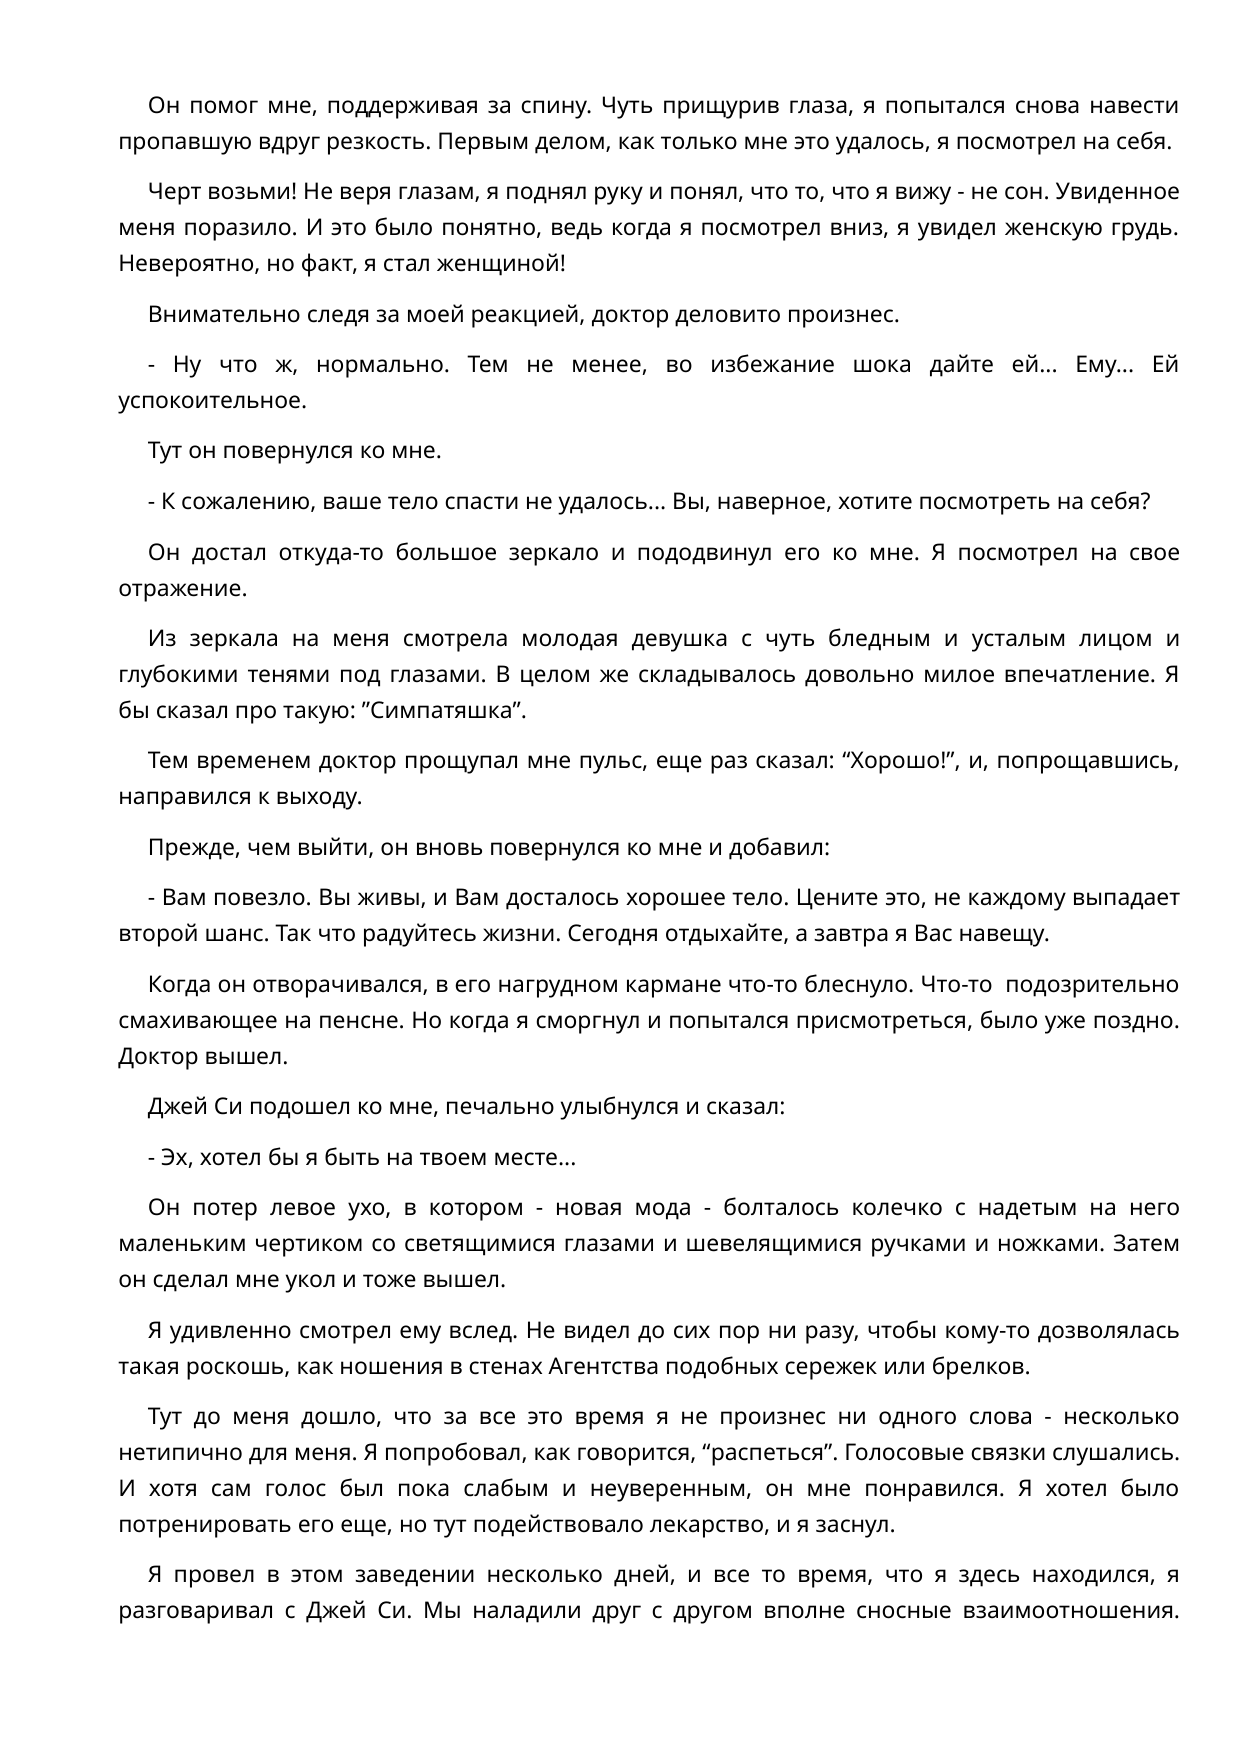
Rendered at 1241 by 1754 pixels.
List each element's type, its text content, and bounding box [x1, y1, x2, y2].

text Джей Си подошел ко мне, печально улыбнулся и сказал: [118, 1090, 1181, 1121]
text Тут он повернулся ко мне. [118, 434, 1181, 466]
text Из зеркала на меня смотрела молодая девушка с чуть бледным и усталым лицом и глубокими тенями под глазами. В целом же складывалось довольно милое впечатление. Я бы сказал про такую: ”Симпатяшка”. [118, 622, 1181, 725]
text Прежде, чем выйти, он вновь повернулся ко мне и добавил: [118, 831, 1181, 862]
text - К сожалению, ваше тело спасти не удалось... Вы, наверное, хотите посмотреть на себя? [118, 485, 1181, 516]
text Тем временем доктор прощупал мне пульс, еще раз сказал: “Хорошо!”, и, попрощавшись, направился к выходу. [118, 744, 1181, 812]
text Он помог мне, поддерживая за спину. Чуть прищурив глаза, я попытался снова навести пропавшую вдруг резкость. Первым делом, как только мне это удалось, я посмотрел на себя. [118, 89, 1181, 156]
text - Эх, хотел бы я быть на твоем месте... [118, 1141, 1181, 1172]
text - Ну что ж, нормально. Тем не менее, во избежание шока дайте ей... Ему... Ей успокоительное. [118, 348, 1181, 415]
text Он потер левое ухо, в котором - новая мода - болталось колечко с надетым на него маленьким чертиком со светящимися глазами и шевелящимися ручками и ножками. Затем он сделал мне укол и тоже вышел. [118, 1191, 1181, 1294]
text Я провел в этом заведении несколько дней, и все то время, что я здесь находился, я разговаривал с Джей Си. Мы наладили друг с другом вполне сносные взаимоотношения. [118, 1558, 1181, 1626]
text Он достал откуда-то большое зеркало и пододвинул его ко мне. Я посмотрел на свое отражение. [118, 536, 1181, 603]
text Внимательно следя за моей реакцией, доктор деловито произнес. [118, 297, 1181, 329]
text Тут до меня дошло, что за все это время я не произнес ни одного слова - несколько нетипично для меня. Я попробовал, как говорится, “распеться”. Голосовые связки слушались. И хотя сам голос был пока слабым и неуверенным, он мне понравился. Я хотел было потренировать его еще, но тут подействовало лекарство, и я заснул. [118, 1400, 1181, 1539]
text Когда он отворачивался, в его нагрудном кармане что-то блеснуло. Что-то подозрительно смахивающее на пенсне. Но когда я сморгнул и попытался присмотреться, было уже поздно. Доктор вышел. [118, 968, 1181, 1071]
text - Вам повезло. Вы живы, и Вам досталось хорошее тело. Цените это, не каждому выпадает второй шанс. Так что радуйтесь жизни. Сегодня отдыхайте, а завтра я Вас навещу. [118, 881, 1181, 948]
text Я удивленно смотрел ему вслед. Не видел до сих пор ни разу, чтобы кому-то дозволялась такая роскошь, как ношения в стенах Агентства подобных сережек или брелков. [118, 1314, 1181, 1381]
text Черт возьми! Не веря глазам, я поднял руку и понял, что то, что я вижу - не сон. Увиденное меня поразило. И это было понятно, ведь когда я посмотрел вниз, я увидел женскую грудь. Невероятно, но факт, я стал женщиной! [118, 175, 1181, 278]
